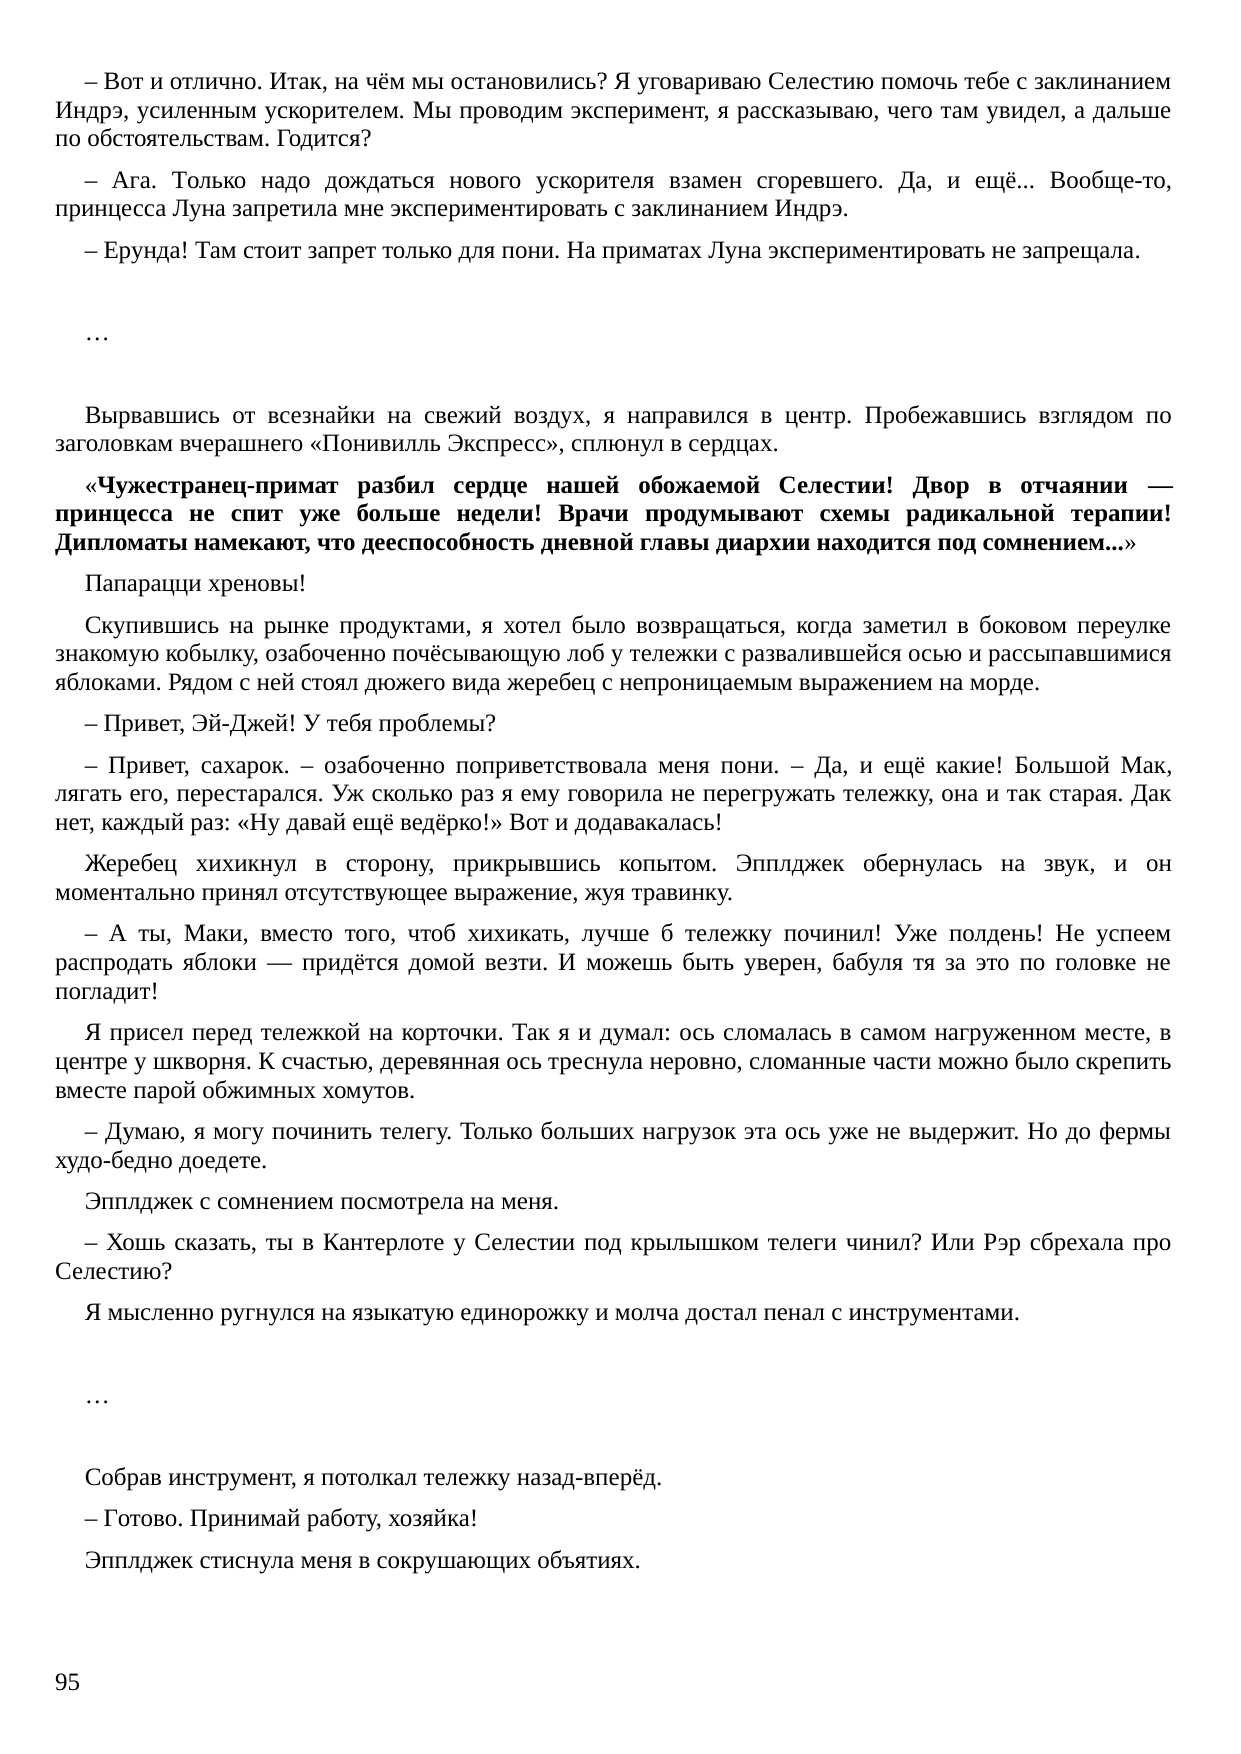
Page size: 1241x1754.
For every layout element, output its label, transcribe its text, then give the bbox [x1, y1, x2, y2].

text – А ты, Маки, вместо того, чтоб хихикать, лучше б тележку починил! Уже полдень! Не успеем распродать яблоки — придётся домой везти. И можешь быть уверен, бабуля тя за это по головке не погладит! [55, 918, 1173, 1005]
text – Привет, сахарок. – озабоченно поприветствовала меня пони. – Да, и ещё какие! Большой Мак, лягать его, перестарался. Уж сколько раз я ему говорила не перегружать тележку, она и так старая. Дак нет, каждый раз: «Ну давай ещё ведёрко!» Вот и додавакалась! [55, 750, 1173, 836]
text – Хошь сказать, ты в Кантерлоте у Селестии под крылышком телеги чинил? Или Рэр сбрехала про Селестию? [55, 1227, 1173, 1285]
text Скупившись на рынке продуктами, я хотел было возвращаться, когда заметил в боковом переулке знакомую кобылку, озабоченно почёсывающую лоб у тележки с развалившейся осью и рассыпавшимися яблоками. Рядом с ней стоял дюжего вида жеребец с непроницаемым выражением на морде. [55, 610, 1173, 696]
text … [55, 1380, 1173, 1408]
text – Ерунда! Там стоит запрет только для пони. На приматах Луна экспериментировать не запрещала. [55, 235, 1173, 263]
text … [55, 317, 1173, 346]
text Собрав инструмент, я потолкал тележку назад-вперёд. [55, 1462, 1173, 1491]
text Жеребец хихикнул в сторону, прикрывшись копытом. Эпплджек обернулась на звук, и он моментально принял отсутствующее выражение, жуя травинку. [55, 848, 1173, 906]
text Эпплджек с сомнением посмотрела на меня. [55, 1186, 1173, 1215]
text Вырвавшись от всезнайки на свежий воздух, я направился в центр. Пробежавшись взглядом по заголовкам вчерашнего «Понивилль Экспресс», сплюнул в сердцах. [55, 400, 1173, 457]
text «Чужестранец-примат разбил сердце нашей обожаемой Селестии! Двор в отчаянии — принцесса не спит уже больше недели! Врачи продумывают схемы радикальной терапии! Дипломаты намекают, что дееспособность дневной главы диархии находится под сомнением...» [55, 470, 1173, 556]
text – Привет, Эй-Джей! У тебя проблемы? [55, 708, 1173, 737]
text – Готово. Принимай работу, хозяйка! [55, 1503, 1173, 1532]
text – Ага. Только надо дождаться нового ускорителя взамен сгоревшего. Да, и ещё... Вообще-то, принцесса Луна запретила мне экспериментировать с заклинанием Индрэ. [55, 165, 1173, 222]
text Эпплджек стиснула меня в сокрушающих объятиях. [55, 1545, 1173, 1573]
text – Вот и отлично. Итак, на чём мы остановились? Я уговариваю Селестию помочь тебе с заклинанием Индрэ, усиленным ускорителем. Мы проводим эксперимент, я рассказываю, чего там увидел, а дальше по обстоятельствам. Годится? [55, 66, 1173, 152]
text Я мысленно ругнулся на языкатую единорожку и молча достал пенал с инструментами. [55, 1297, 1173, 1326]
text Я присел перед тележкой на корточки. Так я и думал: ось сломалась в самом нагруженном месте, в центре у шкворня. К счастью, деревянная ось треснула неровно, сломанные части можно было скрепить вместе парой обжимных хомутов. [55, 1017, 1173, 1103]
text – Думаю, я могу починить телегу. Только больших нагрузок эта ось уже не выдержит. Но до фермы худо-бедно доедете. [55, 1116, 1173, 1173]
text Папарацци хреновы! [55, 568, 1173, 597]
